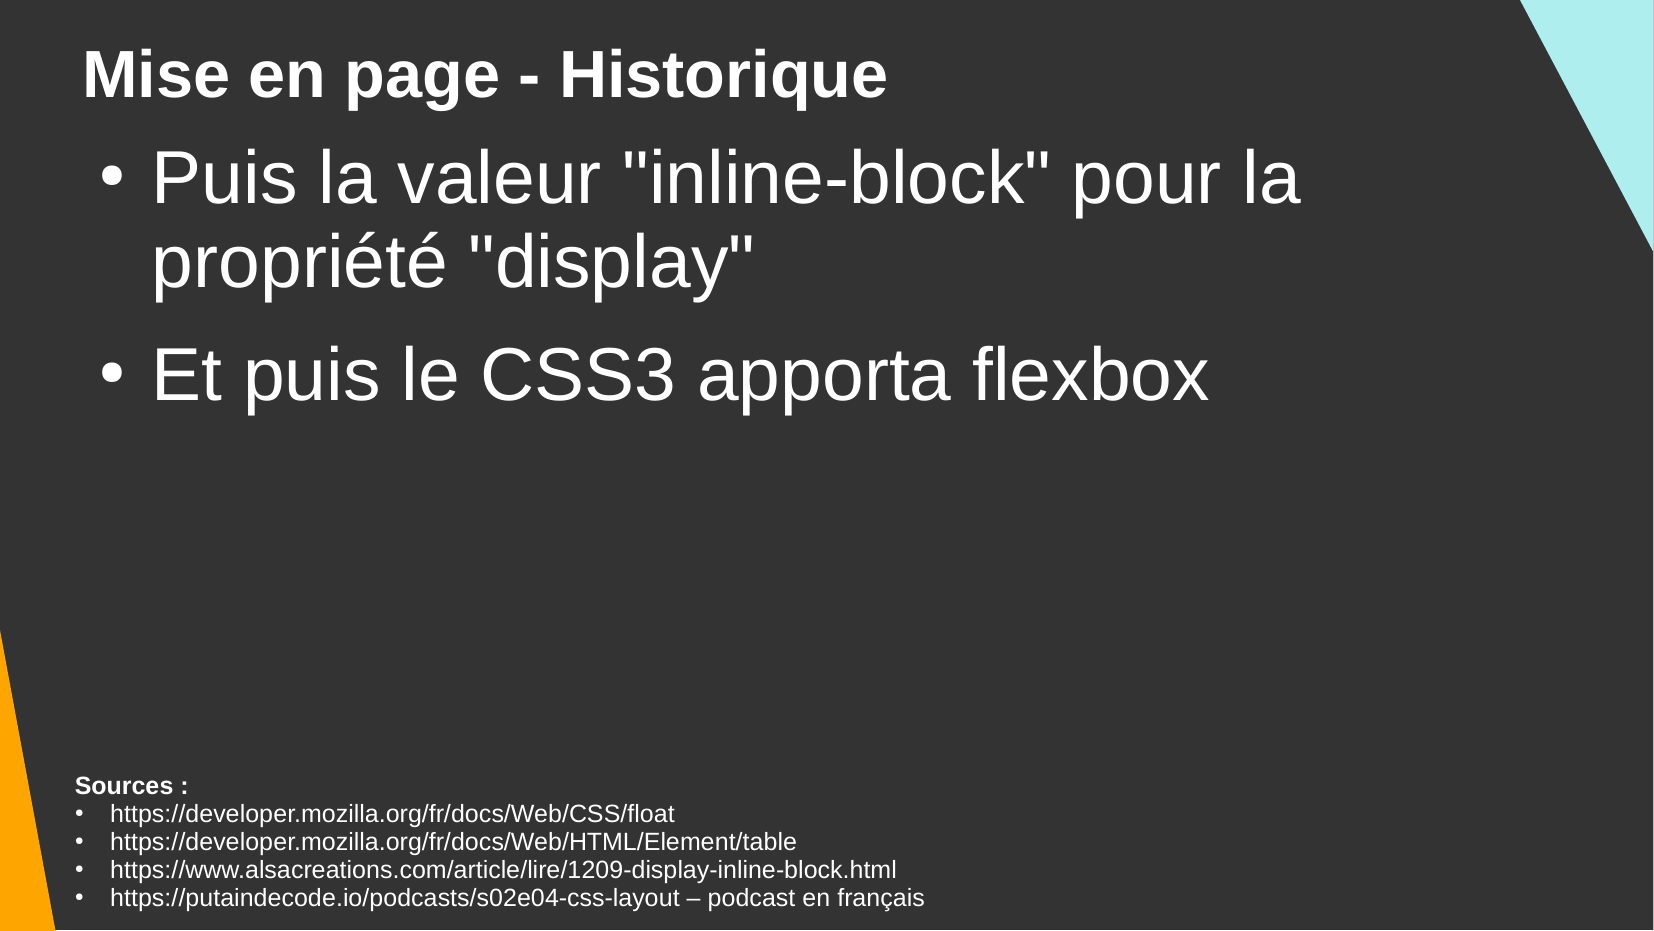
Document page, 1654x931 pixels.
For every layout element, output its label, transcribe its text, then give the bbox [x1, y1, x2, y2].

title Mise en page - Historique [82, 37, 1571, 114]
text_box [0, 630, 56, 931]
text_box [1520, 0, 1654, 254]
text_box Sources : https://developer.mozilla.org/fr/docs/Web/CSS/float https://developer.mozilla.org/fr/docs/Web/HTML/Element/table https://www.alsacreations.com/article/lire/1209-display-inline-block.html https://putaindecode.io/podcasts/s02e04-css-layout – podcast en français [60, 764, 1546, 931]
list Puis la valeur "inline-block" pour la propriété "display" Et puis le CSS3 apporta flexbox [80, 135, 1605, 745]
